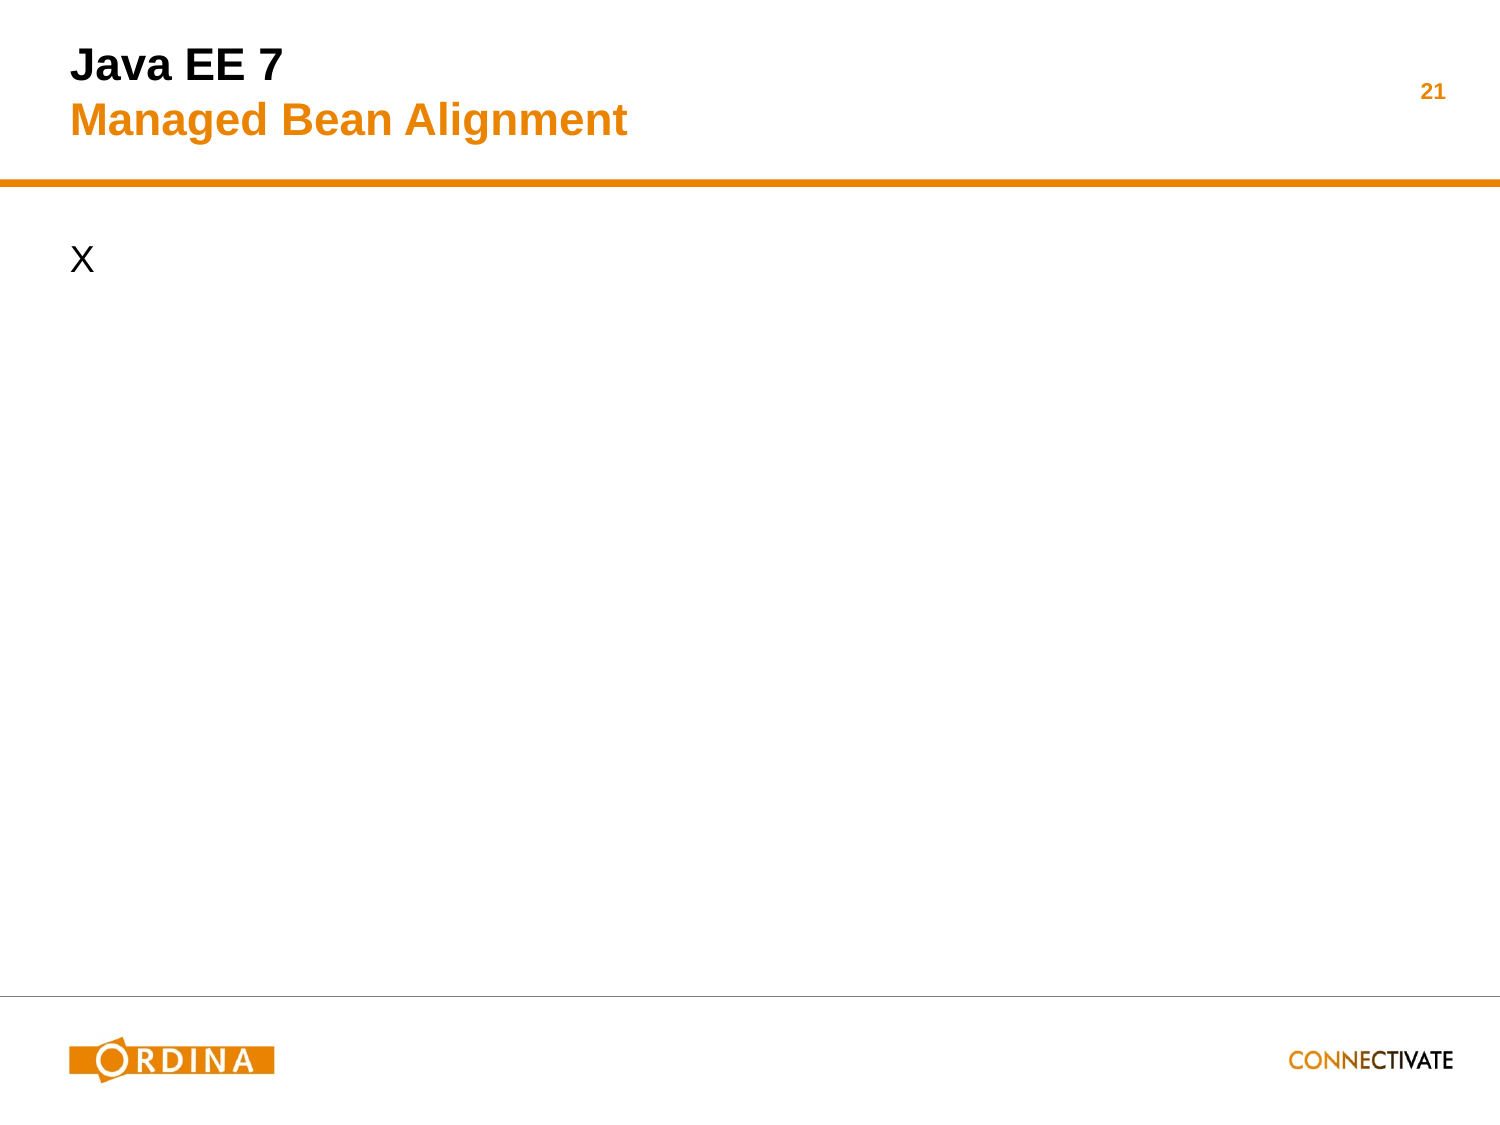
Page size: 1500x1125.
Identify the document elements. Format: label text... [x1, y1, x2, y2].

list X [54, 227, 1462, 979]
picture [64, 1032, 279, 1087]
title Java EE 7 Managed Bean Alignment [54, 0, 1397, 180]
picture [1287, 1048, 1455, 1071]
slide_number [1397, 69, 1462, 121]
